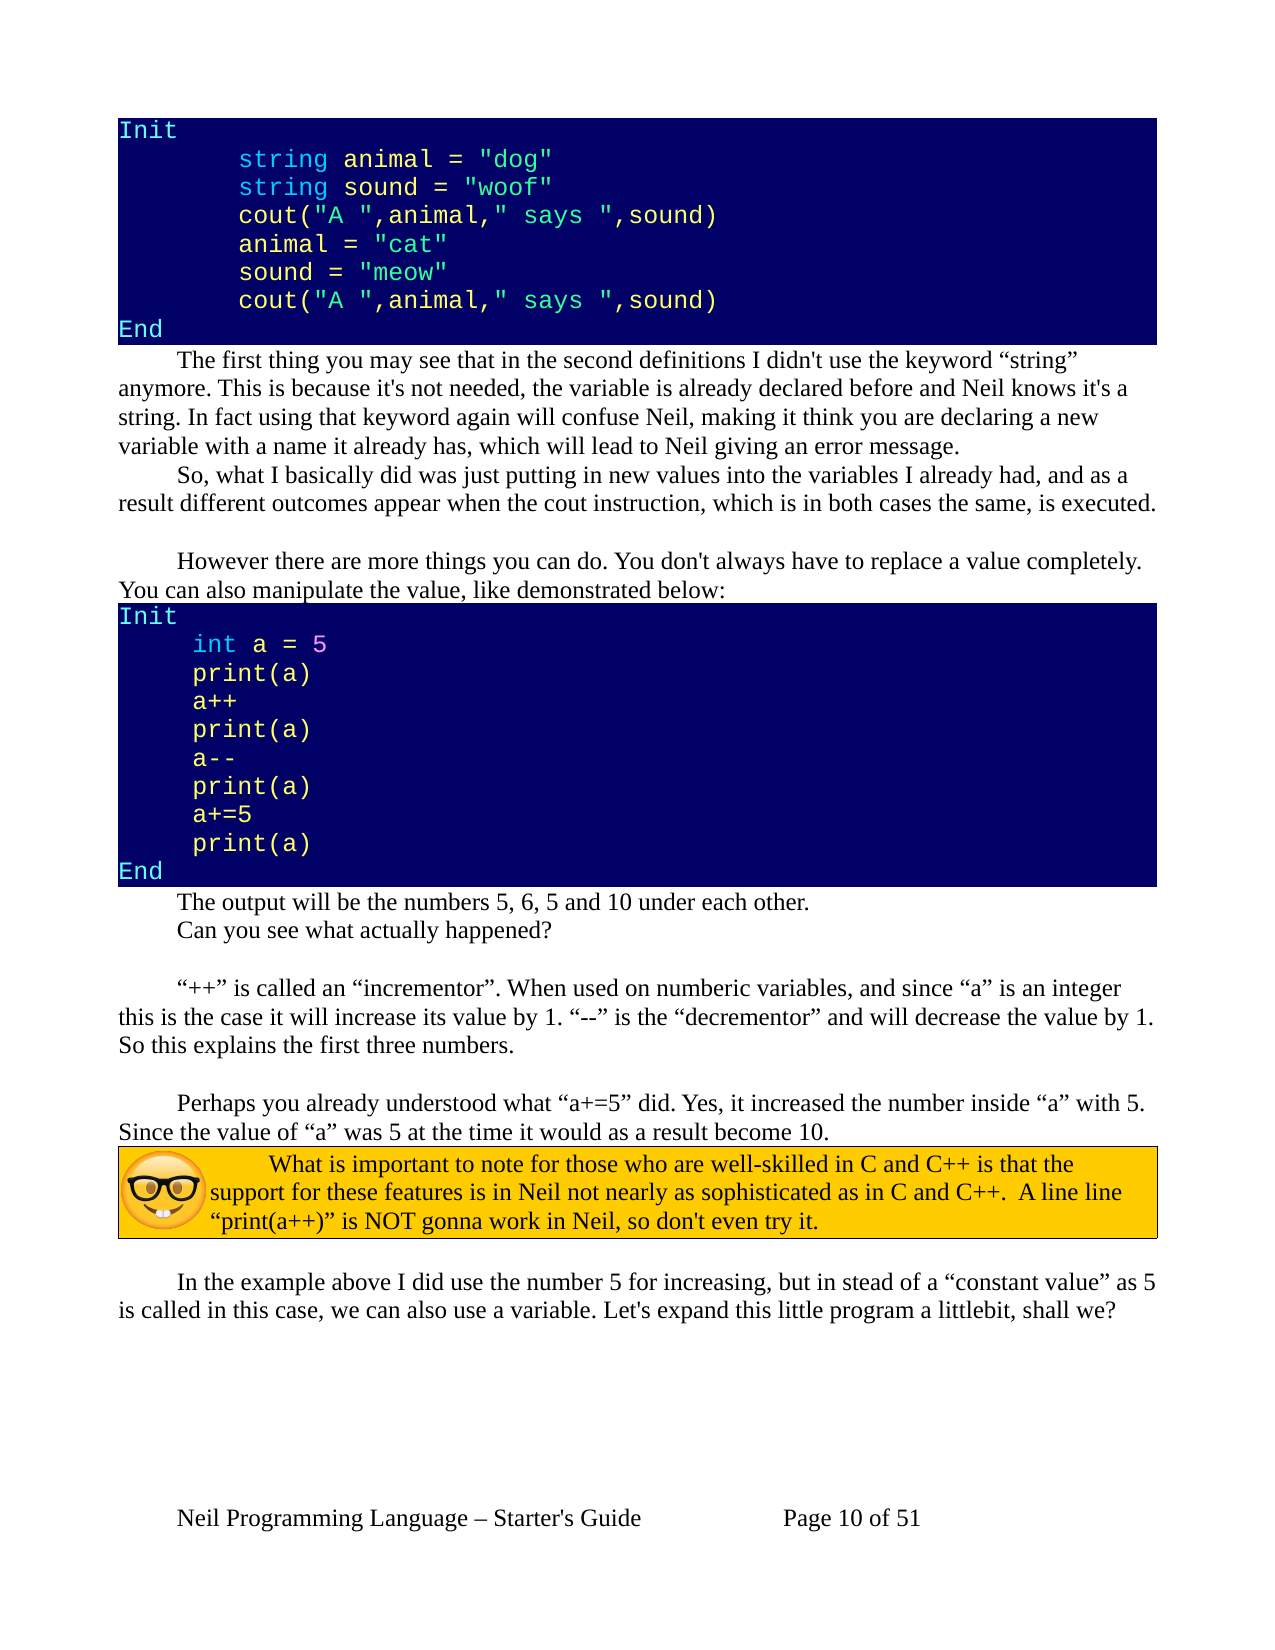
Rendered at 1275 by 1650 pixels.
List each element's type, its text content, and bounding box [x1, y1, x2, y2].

text string animal = "dog" [118, 146, 1157, 175]
text Can you see what actually happened? [118, 916, 1157, 944]
text However there are more things you can do. You don't always have to replace a value completely. You can also manipulate the value, like demonstrated below: [118, 546, 1157, 603]
text So, what I basically did was just putting in new values into the variables I already had, and as a result different outcomes appear when the cout instruction, which is in both cases the same, is executed. [118, 460, 1157, 517]
text End [118, 858, 1157, 887]
text What is important to note for those who are well-skilled in C and C++ is that the support for these features is in Neil not nearly as sophisticated as in C and C++. A line line “print(a++)” is NOT gonna work in Neil, so don't even try it. [119, 1147, 1157, 1238]
text End [118, 316, 1157, 345]
text print(a) [118, 660, 1157, 688]
text Init [118, 118, 1157, 146]
text a++ [118, 688, 1157, 717]
text print(a) [118, 773, 1157, 802]
text “++” is called an “incrementor”. When used on numberic variables, and since “a” is an integer this is the case it will increase its value by 1. “--” is the “decrementor” and will decrease the value by 1. So this explains the first three numbers. [118, 973, 1157, 1059]
text animal = "cat" [118, 231, 1157, 260]
text print(a) [118, 830, 1157, 858]
text In the example above I did use the number 5 for increasing, but in stead of a “constant value” as 5 is called in this case, we can also use a variable. Let's expand this little program a littlebit, shall we? [118, 1267, 1157, 1324]
text print(a) [118, 717, 1157, 745]
text Perhaps you already understood what “a+=5” did. Yes, it increased the number inside “a” with 5. Since the value of “a” was 5 at the time it would as a result become 10. [118, 1088, 1157, 1146]
text The first thing you may see that in the second definitions I didn't use the keyword “string” anymore. This is because it's not needed, the variable is already declared before and Neil knows it's a string. In fact using that keyword again will confuse Neil, making it think you are declaring a new variable with a name it already has, which will lead to Neil giving an error message. [118, 345, 1157, 460]
text cout("A ",animal," says ",sound) [118, 203, 1157, 231]
text a-- [118, 745, 1157, 773]
text string sound = "woof" [118, 175, 1157, 203]
picture [120, 1150, 207, 1230]
text a+=5 [118, 802, 1157, 830]
text int a = 5 [118, 632, 1157, 660]
text The output will be the numbers 5, 6, 5 and 10 under each other. [118, 887, 1157, 916]
text sound = "meow" [118, 260, 1157, 288]
text cout("A ",animal," says ",sound) [118, 288, 1157, 316]
text Init [118, 603, 1157, 632]
